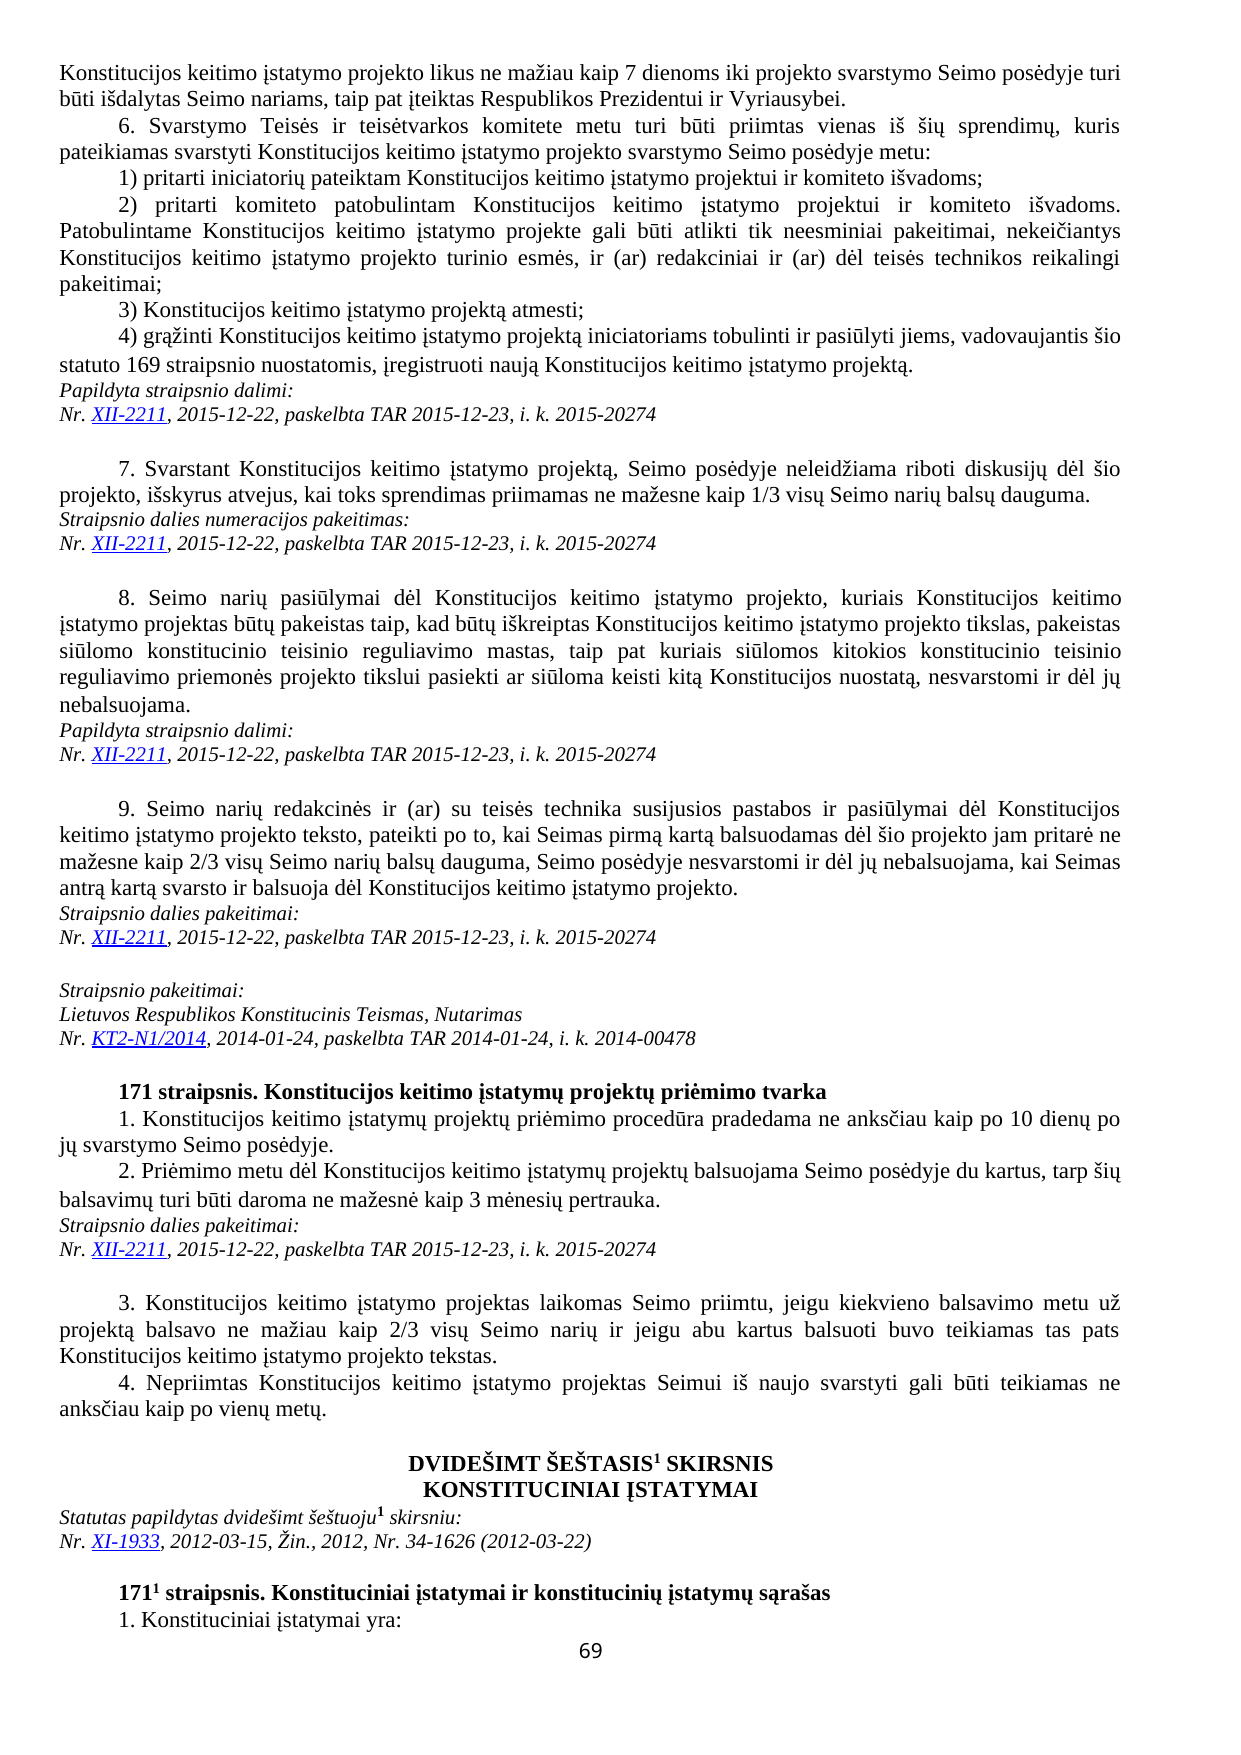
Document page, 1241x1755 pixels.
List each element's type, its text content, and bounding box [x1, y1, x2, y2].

text Straipsnio dalies pakeitimai: [59, 1213, 1122, 1237]
text 171 straipsnis. Konstitucijos keitimo įstatymų projektų priėmimo tvarka [59, 1078, 1122, 1105]
text Straipsnio dalies numeracijos pakeitimas: [59, 507, 1122, 531]
text Nr. XII-2211, 2015-12-22, paskelbta TAR 2015-12-23, i. k. 2015-20274 [59, 925, 1122, 949]
text 1. Konstituciniai įstatymai yra: [59, 1606, 1122, 1632]
text Straipsnio pakeitimai: [59, 977, 1122, 1002]
text Nr. XII-2211, 2015-12-22, paskelbta TAR 2015-12-23, i. k. 2015-20274 [59, 531, 1122, 555]
text 9. Seimo narių redakcinės ir (ar) su teisės technika susijusios pastabos ir pasiūlymai dėl Konstitucijos keitimo įstatymo projekto teksto, pateikti po to, kai Seimas pirmą kartą balsuodamas dėl šio projekto jam pritarė ne mažesne kaip 2/3 visų Seimo narių balsų dauguma, Seimo posėdyje nesvarstomi ir dėl jų nebalsuojama, kai Seimas antrą kartą svarsto ir balsuoja dėl Konstitucijos keitimo įstatymo projekto. [59, 795, 1122, 901]
text 8. Seimo narių pasiūlymai dėl Konstitucijos keitimo įstatymo projekto, kuriais Konstitucijos keitimo įstatymo projektas būtų pakeistas taip, kad būtų iškreiptas Konstitucijos keitimo įstatymo projekto tikslas, pakeistas siūlomo konstitucinio teisinio reguliavimo mastas, taip pat kuriais siūlomos kitokios konstitucinio teisinio reguliavimo priemonės projekto tikslui pasiekti ar siūloma keisti kitą Konstitucijos nuostatą, nesvarstomi ir dėl jų nebalsuojama. [59, 584, 1122, 718]
text 1) pritarti iniciatorių pateiktam Konstitucijos keitimo įstatymo projektui ir komiteto išvadoms; [59, 164, 1122, 191]
text Papildyta straipsnio dalimi: [59, 378, 1122, 402]
text 4) grąžinti Konstitucijos keitimo įstatymo projektą iniciatoriams tobulinti ir pasiūlyti jiems, vadovaujantis šio statuto 169 straipsnio nuostatomis, įregistruoti naują Konstitucijos keitimo įstatymo projektą. [59, 323, 1122, 378]
text Straipsnio dalies pakeitimai: [59, 901, 1122, 925]
text Nr. XII-2211, 2015-12-22, paskelbta TAR 2015-12-23, i. k. 2015-20274 [59, 1237, 1122, 1261]
text 2) pritarti komiteto patobulintam Konstitucijos keitimo įstatymo projektui ir komiteto išvadoms. Patobulintame Konstitucijos keitimo įstatymo projekte gali būti atlikti tik neesminiai pakeitimai, nekeičiantys Konstitucijos keitimo įstatymo projekto turinio esmės, ir (ar) redakciniai ir (ar) dėl teisės technikos reikalingi pakeitimai; [59, 191, 1122, 296]
text 6. Svarstymo Teisės ir teisėtvarkos komitete metu turi būti priimtas vienas iš šių sprendimų, kuris pateikiamas svarstyti Konstitucijos keitimo įstatymo projekto svarstymo Seimo posėdyje metu: [59, 112, 1122, 164]
text Nr. XI-1933, 2012-03-15, Žin., 2012, Nr. 34-1626 (2012-03-22) [59, 1529, 1122, 1553]
text 1. Konstitucijos keitimo įstatymų projektų priėmimo procedūra pradedama ne anksčiau kaip po 10 dienų po jų svarstymo Seimo posėdyje. [59, 1105, 1122, 1157]
text 2. Priėmimo metu dėl Konstitucijos keitimo įstatymų projektų balsuojama Seimo posėdyje du kartus, tarp šių balsavimų turi būti daroma ne mažesnė kaip 3 mėnesių pertrauka. [59, 1157, 1122, 1213]
text Nr. XII-2211, 2015-12-22, paskelbta TAR 2015-12-23, i. k. 2015-20274 [59, 402, 1122, 426]
text DVIDEŠIMT ŠEŠTASIS1 SKIRSNIS [59, 1450, 1122, 1476]
text Konstitucijos keitimo įstatymo projekto likus ne mažiau kaip 7 dienoms iki projekto svarstymo Seimo posėdyje turi būti išdalytas Seimo nariams, taip pat įteiktas Respublikos Prezidentui ir Vyriausybei. [59, 59, 1122, 112]
text Statutas papildytas dvidešimt šeštuoju1 skirsniu: [59, 1503, 1122, 1529]
subtitle KONSTITUCINIAI ĮSTATYMAI [59, 1476, 1122, 1503]
text 7. Svarstant Konstitucijos keitimo įstatymo projektą, Seimo posėdyje neleidžiama riboti diskusijų dėl šio projekto, išskyrus atvejus, kai toks sprendimas priimamas ne mažesne kaip 1/3 visų Seimo narių balsų dauguma. [59, 454, 1122, 507]
text Nr. XII-2211, 2015-12-22, paskelbta TAR 2015-12-23, i. k. 2015-20274 [59, 742, 1122, 766]
text 3. Konstitucijos keitimo įstatymo projektas laikomas Seimo priimtu, jeigu kiekvieno balsavimo metu už projektą balsavo ne mažiau kaip 2/3 visų Seimo narių ir jeigu abu kartus balsuoti buvo teikiamas tas pats Konstitucijos keitimo įstatymo projekto tekstas. [59, 1289, 1122, 1368]
text Lietuvos Respublikos Konstitucinis Teismas, Nutarimas [59, 1002, 1122, 1026]
text Papildyta straipsnio dalimi: [59, 718, 1122, 742]
text 3) Konstitucijos keitimo įstatymo projektą atmesti; [59, 296, 1122, 323]
text Nr. KT2-N1/2014, 2014-01-24, paskelbta TAR 2014-01-24, i. k. 2014-00478 [59, 1026, 1122, 1050]
text 1711 straipsnis. Konstituciniai įstatymai ir konstitucinių įstatymų sąrašas [59, 1579, 1122, 1606]
text 4. Nepriimtas Konstitucijos keitimo įstatymo projektas Seimui iš naujo svarstyti gali būti teikiamas ne anksčiau kaip po vienų metų. [59, 1368, 1122, 1421]
